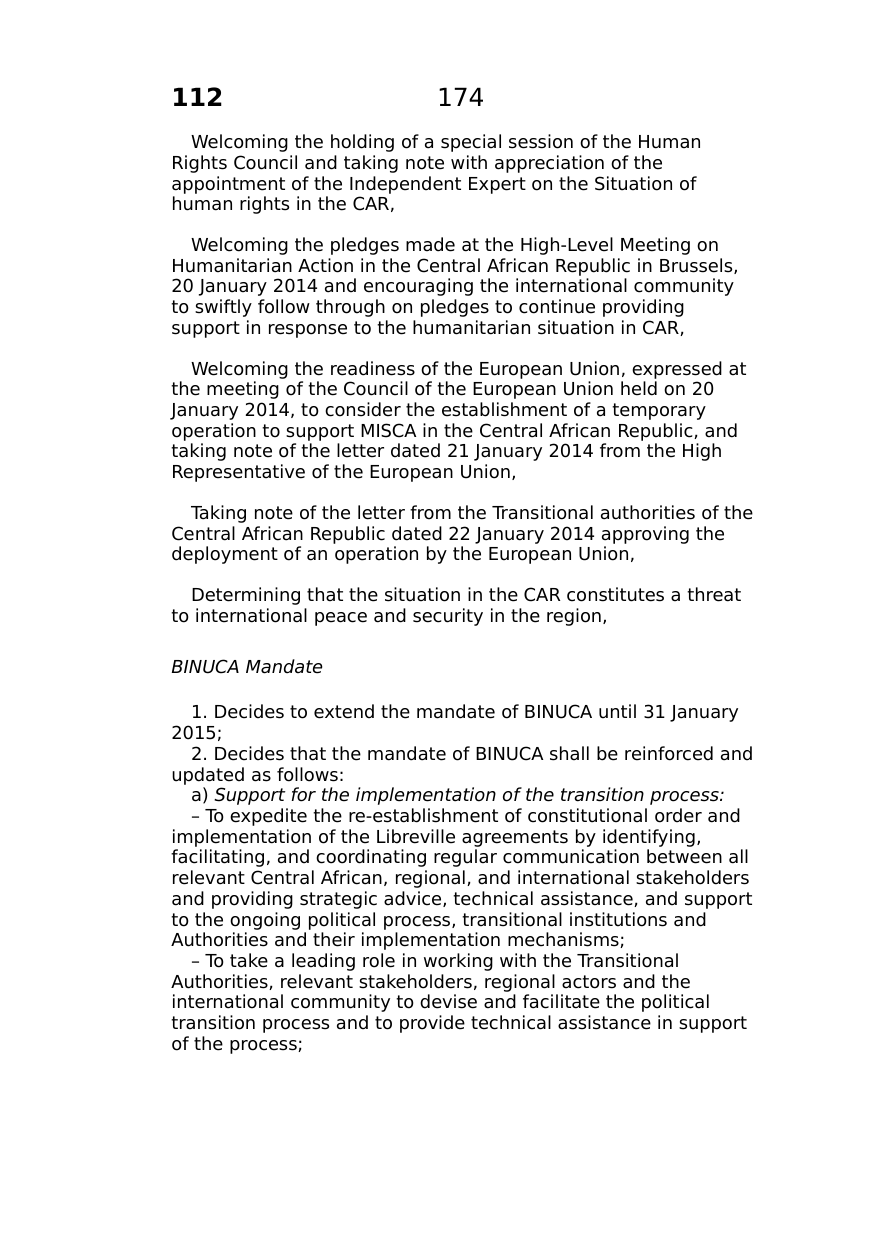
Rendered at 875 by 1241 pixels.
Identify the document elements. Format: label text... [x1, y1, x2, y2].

text – To expedite the re-establishment of constitutional order and implementation of the Libreville agreements by identifying, facilitating, and coordinating regular communication between all relevant Central African, regional, and international stakeholders and providing strategic advice, technical assistance, and support to the ongoing political process, transitional institutions and Authorities and their implementation mechanisms; [171, 806, 756, 951]
text 1. Decides to extend the mandate of BINUCA until 31 January 2015; [171, 702, 756, 744]
text Determining that the situation in the CAR constitutes a threat to international peace and security in the region, [171, 585, 756, 626]
text Welcoming the pledges made at the High-Level Meeting on Humanitarian Action in the Central African Republic in Brussels, 20 January 2014 and encouraging the international community to swiftly follow through on pledges to continue providing support in response to the humanitarian situation in CAR, [171, 235, 756, 338]
text – To take a leading role in working with the Transitional Authorities, relevant stakeholders, regional actors and the international community to devise and facilitate the political transition process and to provide technical assistance in support of the process; [171, 951, 756, 1054]
text Welcoming the holding of a special session of the Human Rights Council and taking note with appreciation of the appointment of the Independent Expert on the Situation of human rights in the CAR, [171, 132, 756, 215]
text Welcoming the readiness of the European Union, expressed at the meeting of the Council of the European Union held on 20 January 2014, to consider the establishment of a temporary operation to support MISCA in the Central African Republic, and taking note of the letter dated 21 January 2014 from the High Representative of the European Union, [171, 358, 756, 483]
subtitle BINUCA Mandate [171, 656, 756, 677]
text a) Support for the implementation of the transition process: [171, 785, 756, 806]
text Taking note of the letter from the Transitional authorities of the Central African Republic dated 22 January 2014 approving the deployment of an operation by the European Union, [171, 503, 756, 565]
text 2. Decides that the mandate of BINUCA shall be reinforced and updated as follows: [171, 744, 756, 785]
